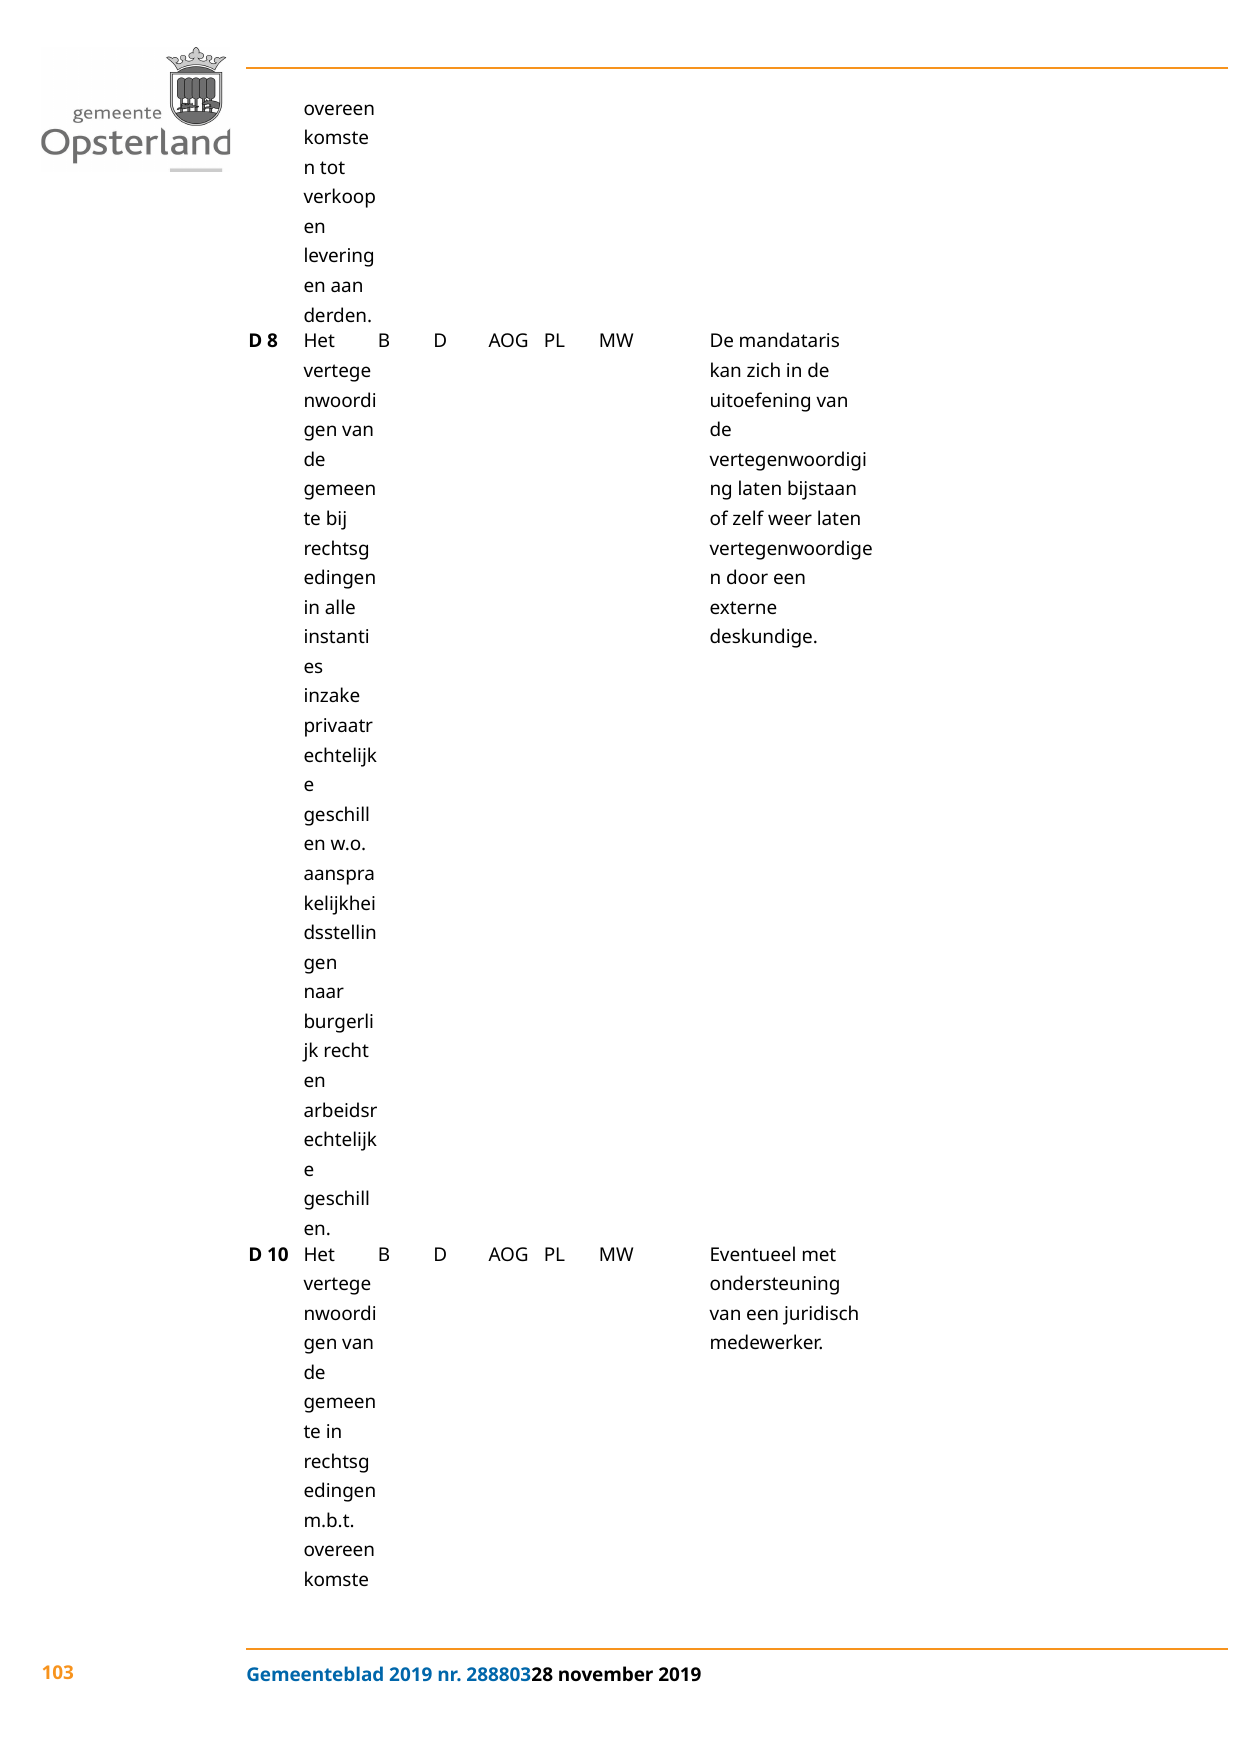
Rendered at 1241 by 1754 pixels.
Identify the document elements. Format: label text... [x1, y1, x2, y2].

table_cell overeenkomsten tot verkoop en leveringen aan derden. [303, 95, 378, 328]
table_cell MW [599, 1241, 654, 1592]
table_cell PL [544, 328, 599, 1241]
table_cell [378, 95, 433, 328]
table_cell PL [544, 1241, 599, 1592]
table_cell B [378, 1241, 433, 1592]
table_cell D 8 [248, 328, 303, 1241]
picture [41, 47, 231, 172]
table_cell [544, 95, 599, 328]
table_cell D [433, 328, 488, 1241]
table_cell [599, 95, 654, 328]
table_cell D [433, 1241, 488, 1592]
table_cell [654, 95, 709, 328]
table_cell AOG [488, 1241, 543, 1592]
table_cell [654, 1241, 709, 1592]
table_cell Het vertegenwoordigen van de gemeente in rechtsgedingen m.b.t. overeenkomste [303, 1241, 378, 1592]
table_cell D 10 [248, 1241, 303, 1592]
table_cell AOG [488, 328, 543, 1241]
table_cell [709, 95, 875, 328]
table_cell De mandataris kan zich in de uitoefening van de vertegenwoordiging laten bijstaan of zelf weer laten vertegenwoordigen door een externe deskundige. [709, 328, 875, 1241]
table_cell [875, 1241, 1152, 1592]
table_cell [875, 95, 1152, 328]
table_cell Eventueel met ondersteuning van een juridisch medewerker. [709, 1241, 875, 1592]
table_cell [654, 328, 709, 1241]
table_cell Het vertegenwoordigen van de gemeente bij rechtsgedingen in alle instanties inzake privaatrechtelijke geschillen w.o. aansprakelijkheidsstellingen naar burgerlijk recht en arbeidsrechtelijke geschillen. [303, 328, 378, 1241]
table_cell [248, 95, 303, 328]
table_cell [488, 95, 543, 328]
table_cell [875, 328, 1152, 1241]
table_cell B [378, 328, 433, 1241]
table_cell [433, 95, 488, 328]
table_cell MW [599, 328, 654, 1241]
